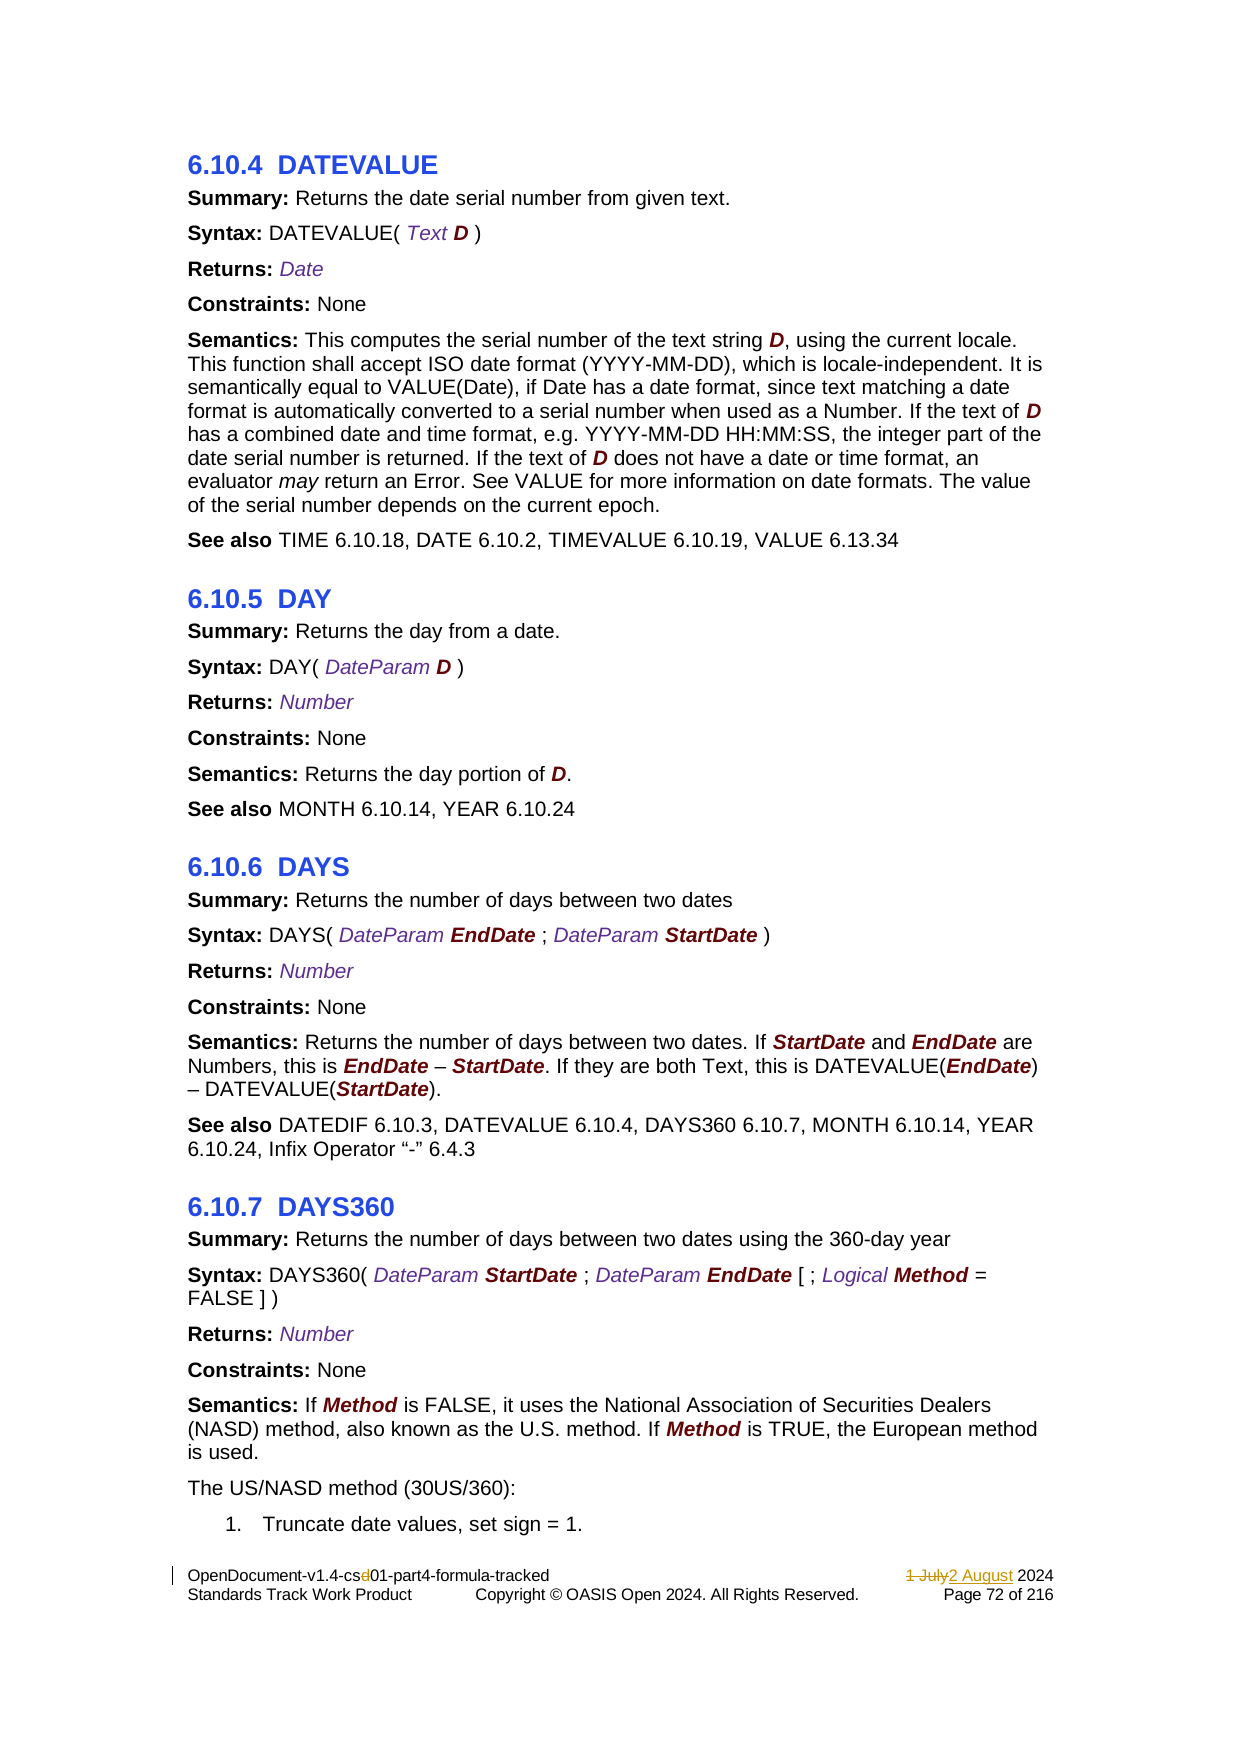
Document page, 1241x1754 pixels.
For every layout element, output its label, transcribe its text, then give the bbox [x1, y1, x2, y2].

text Semantics: Returns the number of days between two dates. If StartDate and EndDate are Numbers, this is EndDate – StartDate. If they are both Text, this is DATEVALUE(EndDate) – DATEVALUE(StartDate). [187, 1031, 1053, 1101]
subtitle DATEVALUE [187, 150, 1053, 180]
text Semantics: This computes the serial number of the text string D, using the current locale. This function shall accept ISO date format (YYYY-MM-DD), which is locale-independent. It is semantically equal to VALUE(Date), if Date has a date format, since text matching a date format is automatically converted to a serial number when used as a Number. If the text of D has a combined date and time format, e.g. YYYY-MM-DD HH:MM:SS, the integer part of the date serial number is returned. If the text of D does not have a date or time format, an evaluator may return an Error. See VALUE for more information on date formats. The value of the serial number depends on the current epoch. [187, 328, 1053, 517]
text Constraints: None [187, 1358, 1053, 1382]
text Returns: Number [187, 1322, 1053, 1346]
text Constraints: None [187, 293, 1053, 316]
text The US/NASD method (30US/360): [187, 1476, 1053, 1500]
text Summary: Returns the day from a date. [187, 619, 1053, 643]
text See also TIME 6.10.18, DATE 6.10.2, TIMEVALUE 6.10.19, VALUE 6.13.34 [187, 529, 1053, 552]
text Constraints: None [187, 726, 1053, 750]
text Summary: Returns the number of days between two dates [187, 888, 1053, 912]
text Returns: Date [187, 257, 1053, 281]
text Syntax: DAYS( DateParam EndDate ; DateParam StartDate ) [187, 924, 1053, 947]
text Constraints: None [187, 995, 1053, 1019]
subtitle DAYS [187, 852, 1053, 882]
text Syntax: DATEVALUE( Text D ) [187, 222, 1053, 245]
subtitle DAY [187, 583, 1053, 613]
text Summary: Returns the date serial number from given text. [187, 186, 1053, 209]
text Semantics: Returns the day portion of D. [187, 762, 1053, 786]
text Returns: Number [187, 691, 1053, 714]
text See also DATEDIF 6.10.3, DATEVALUE 6.10.4, DAYS360 6.10.7, MONTH 6.10.14, YEAR 6.10.24, Infix Operator “-” 6.4.3 [187, 1113, 1053, 1161]
text See also MONTH 6.10.14, YEAR 6.10.24 [187, 798, 1053, 821]
text Returns: Number [187, 959, 1053, 983]
list Truncate date values, set sign = 1. [225, 1512, 1053, 1536]
subtitle DAYS360 [187, 1192, 1053, 1222]
text Semantics: If Method is FALSE, it uses the National Association of Securities Dealers (NASD) method, also known as the U.S. method. If Method is TRUE, the European method is used. [187, 1394, 1053, 1464]
text Syntax: DAYS360( DateParam StartDate ; DateParam EndDate [ ; Logical Method = FALSE ] ) [187, 1263, 1053, 1310]
text Summary: Returns the number of days between two dates using the 360-day year [187, 1228, 1053, 1251]
text Syntax: DAY( DateParam D ) [187, 655, 1053, 679]
